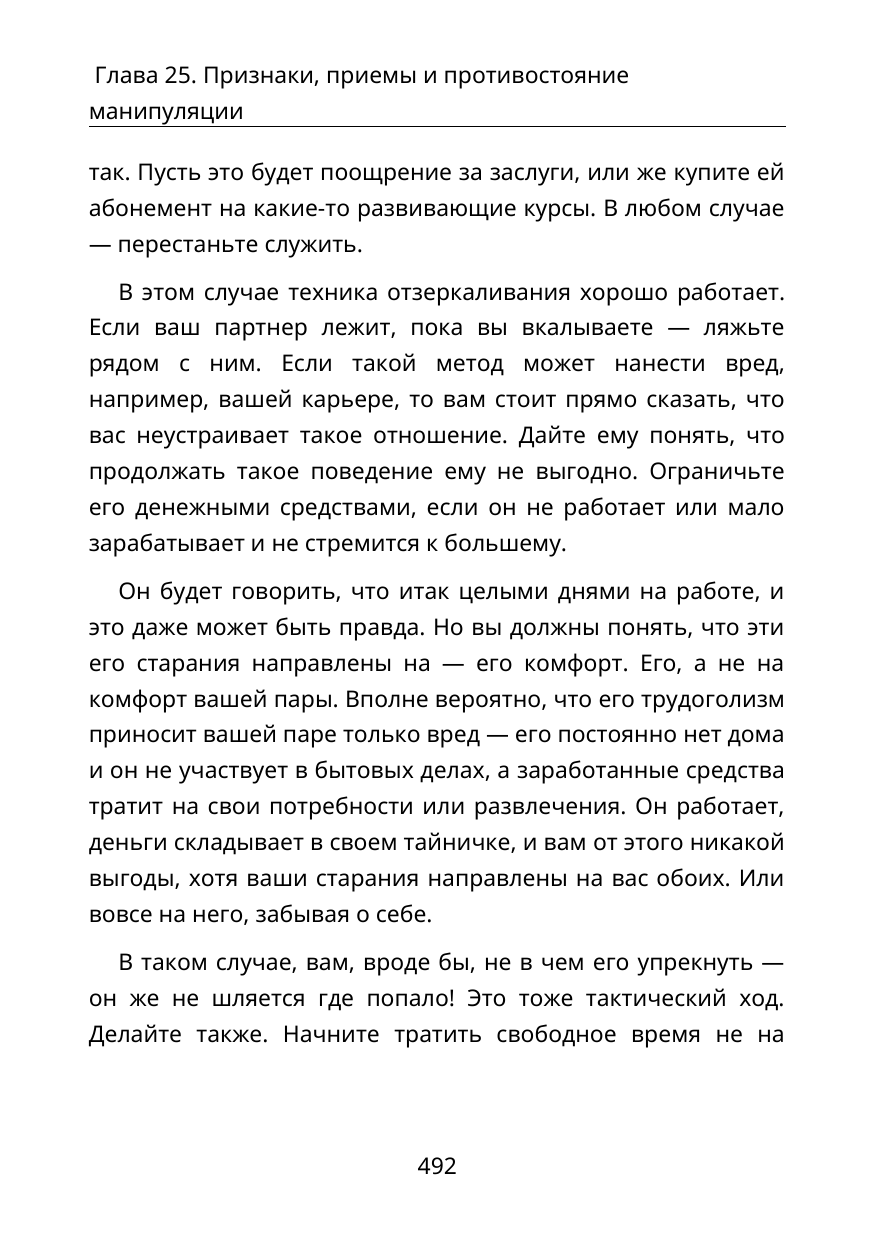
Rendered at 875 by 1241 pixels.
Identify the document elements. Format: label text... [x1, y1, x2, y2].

text так. Пусть это будет поощрение за заслуги, или же купите ей абонемент на какие-то развивающие курсы. В любом случае — перестаньте служить. [88, 156, 786, 259]
text Он будет говорить, что итак целыми днями на работе, и это даже может быть правда. Но вы должны понять, что эти его старания направлены на — его комфорт. Его, а не на комфорт вашей пары. Вполне вероятно, что его трудоголизм приносит вашей паре только вред — его постоянно нет дома и он не участвует в бытовых делах, а заработанные средства тратит на свои потребности или развлечения. Он работает, деньги складывает в своем тайничке, и вам от этого никакой выгоды, хотя ваши старания направлены на вас обоих. Или вовсе на него, забывая о себе. [88, 575, 786, 929]
text В таком случае, вам, вроде бы, не в чем его упрекнуть — он же не шляется где попало! Это тоже тактический ход. Делайте также. Начните тратить свободное время не на [88, 946, 786, 1049]
text В этом случае техника отзеркаливания хорошо работает. Если ваш партнер лежит, пока вы вкалываете — ляжьте рядом с ним. Если такой метод может нанести вред, например, вашей карьере, то вам стоит прямо сказать, что вас неустраивает такое отношение. Дайте ему понять, что продолжать такое поведение ему не выгодно. Ограничьте его денежными средствами, если он не работает или мало зарабатывает и не стремится к большему. [88, 275, 786, 558]
